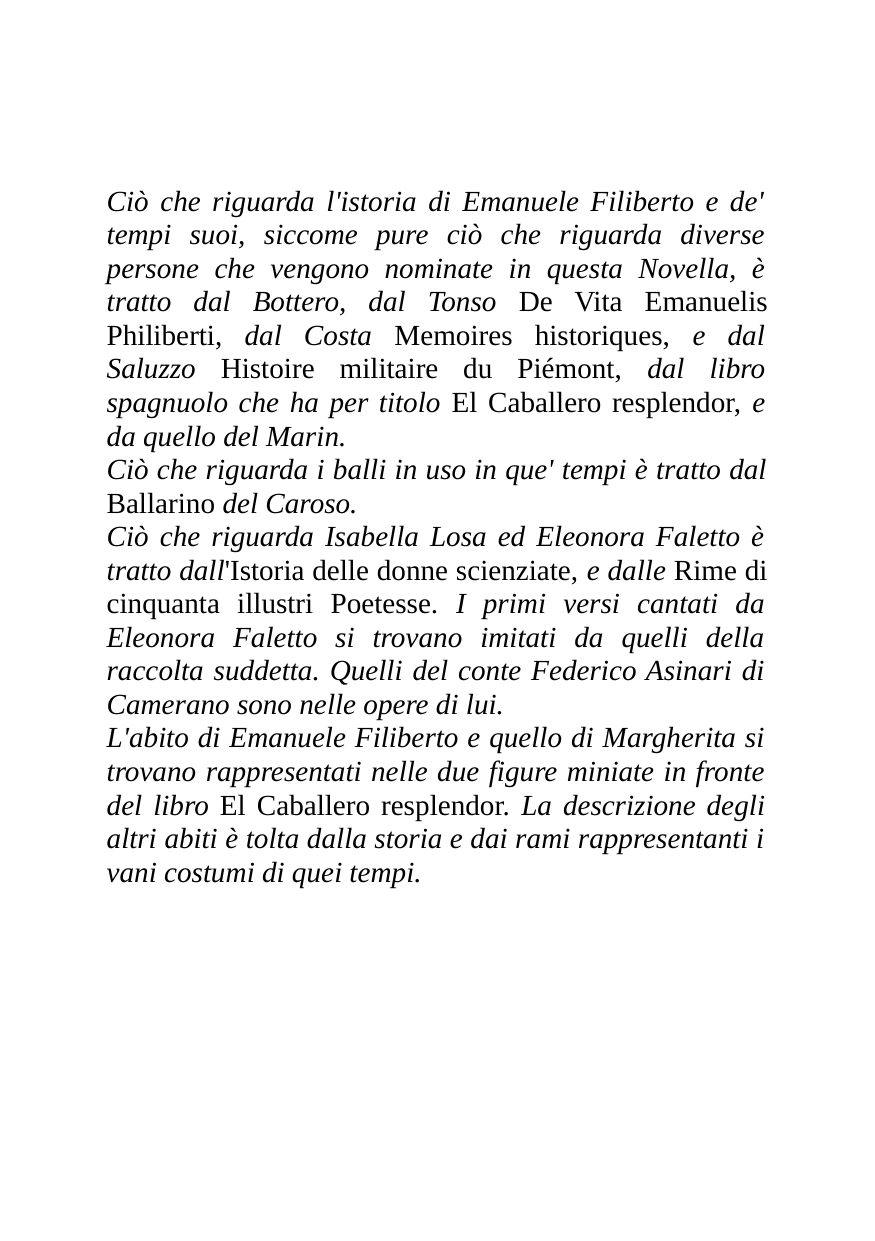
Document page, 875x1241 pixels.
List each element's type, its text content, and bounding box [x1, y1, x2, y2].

text Ciò che riguarda Isabella Losa ed Eleonora Faletto è tratto dall'Istoria delle donne scienziate, e dalle Rime di cinquanta illustri Poetesse. I primi versi cantati da Eleonora Faletto si trovano imitati da quelli della raccolta suddetta. Quelli del conte Federico Asinari di Camerano sono nelle opere di lui. [106, 519, 768, 721]
text Ciò che riguarda i balli in uso in que' tempi è tratto dal Ballarino del Caroso. [106, 452, 768, 519]
text L'abito di Emanuele Filiberto e quello di Margherita si trovano rappresentati nelle due figure miniate in fronte del libro El Caballero resplendor. La descrizione degli altri abiti è tolta dalla storia e dai rami rappresentanti i vani costumi di quei tempi. [106, 721, 768, 888]
text Ciò che riguarda l'istoria di Emanuele Filiberto e de' tempi suoi, siccome pure ciò che riguarda diverse persone che vengono nominate in questa Novella, è tratto dal Bottero, dal Tonso De Vita Emanuelis Philiberti, dal Costa Memoires historiques, e dal Saluzzo Histoire militaire du Piémont, dal libro spagnuolo che ha per titolo El Caballero resplendor, e da quello del Marin. [106, 184, 768, 452]
